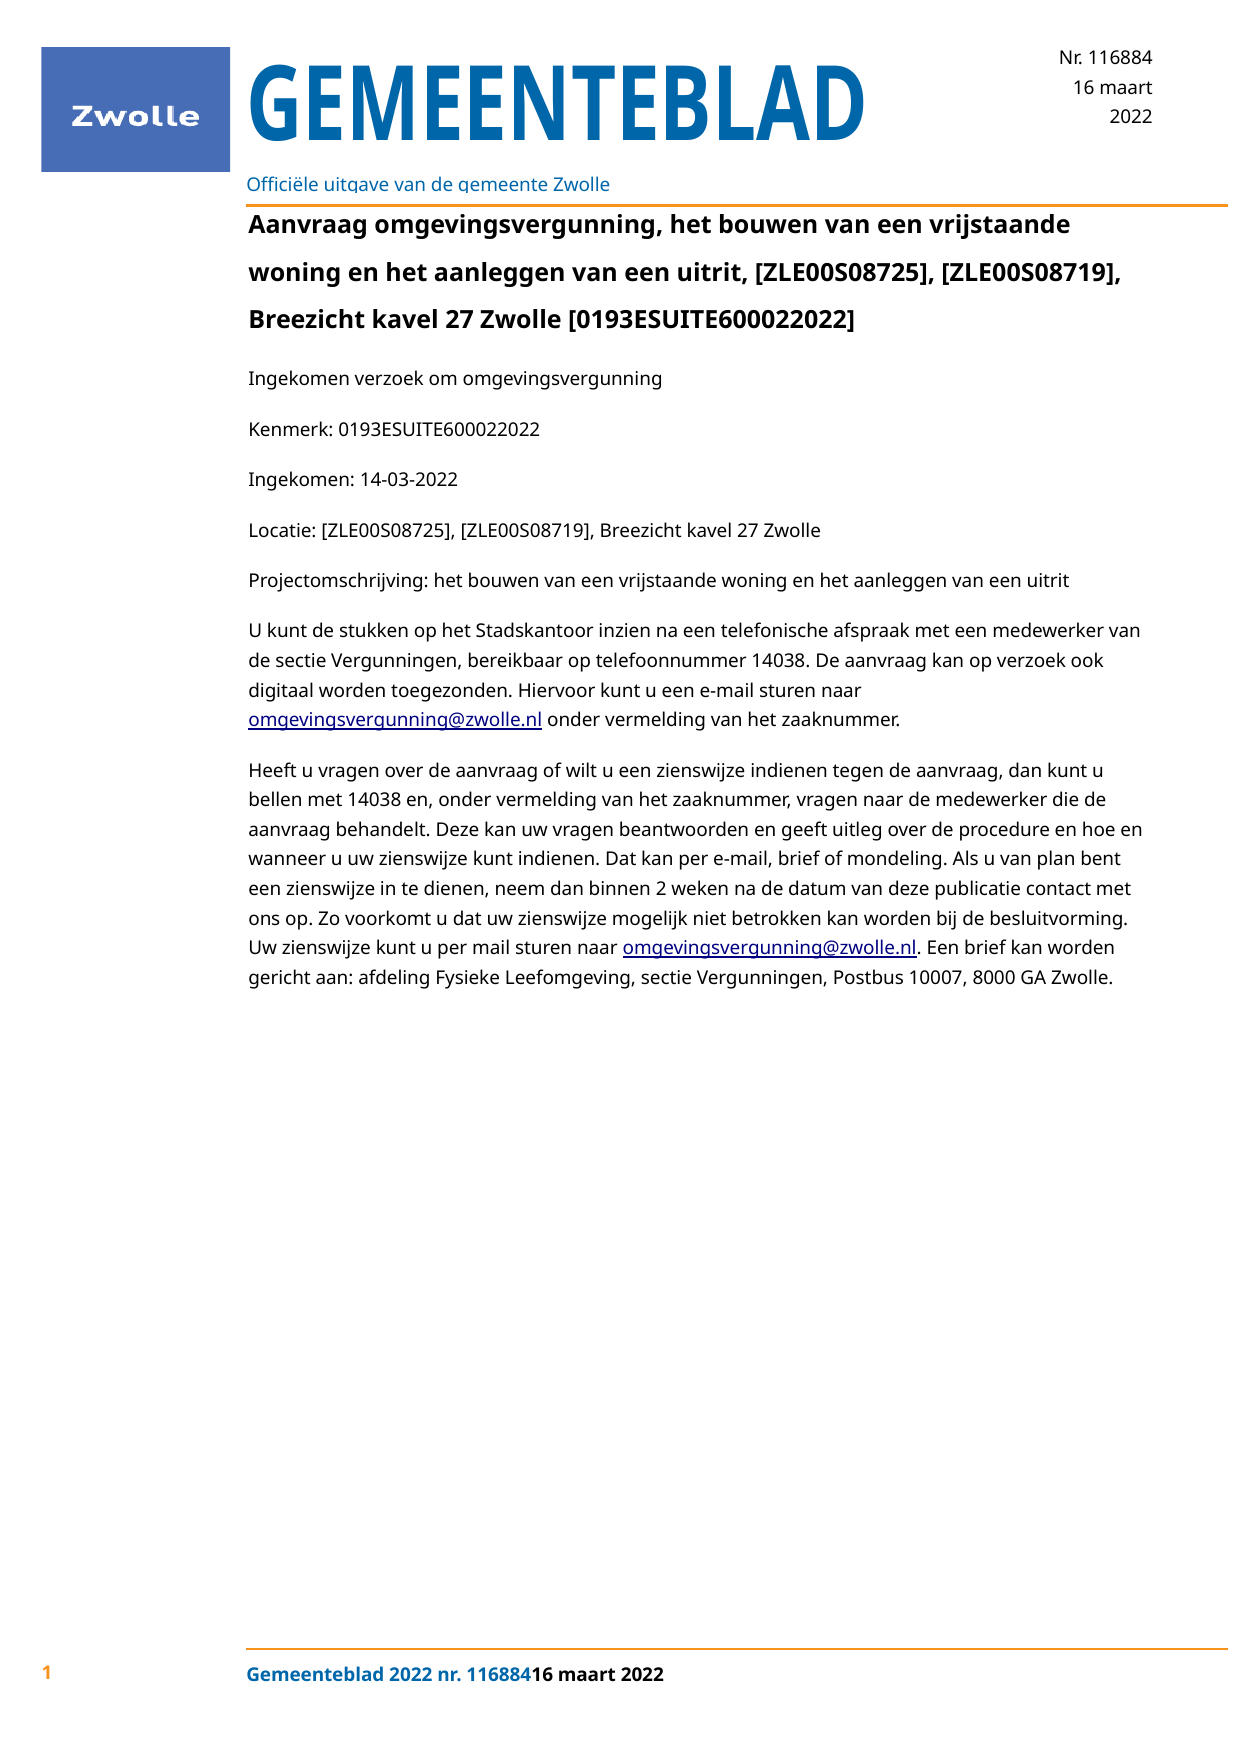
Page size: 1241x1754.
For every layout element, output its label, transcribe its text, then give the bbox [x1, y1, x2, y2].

text Aanvraag omgevingsvergunning, het bouwen van een vrijstaande woning en het aanleggen van een uitrit, [ZLE00S08725], [ZLE00S08719], Breezicht kavel 27 Zwolle [0193ESUITE600022022] [248, 207, 1152, 336]
text Ingekomen verzoek om omgevingsvergunning [248, 366, 1152, 391]
text Heeft u vragen over de aanvraag of wilt u een zienswijze indienen tegen de aanvraag, dan kunt u bellen met 14038 en, onder vermelding van het zaaknummer, vragen naar de medewerker die de aanvraag behandelt. Deze kan uw vragen beantwoorden en geeft uitleg over de procedure en hoe en wanneer u uw zienswijze kunt indienen. Dat kan per e-mail, brief of mondeling. Als u van plan bent een zienswijze in te dienen, neem dan binnen 2 weken na de datum van deze publicatie contact met ons op. Zo voorkomt u dat uw zienswijze mogelijk niet betrokken kan worden bij de besluitvorming. Uw zienswijze kunt u per mail sturen naar omgevingsvergunning@zwolle.nl. Een brief kan worden gericht aan: afdeling Fysieke Leefomgeving, sectie Vergunningen, Postbus 10007, 8000 GA Zwolle. [248, 757, 1152, 989]
text Projectomschrijving: het bouwen van een vrijstaande woning en het aanleggen van een uitrit [248, 567, 1152, 593]
text Kenmerk: 0193ESUITE600022022 [248, 416, 1152, 442]
text Locatie: [ZLE00S08725], [ZLE00S08719], Breezicht kavel 27 Zwolle [248, 517, 1152, 542]
text Ingekomen: 14-03-2022 [248, 466, 1152, 492]
picture [41, 47, 231, 172]
text U kunt de stukken op het Stadskantoor inzien na een telefonische afspraak met een medewerker van de sectie Vergunningen, bereikbaar op telefoonnummer 14038. De aanvraag kan op verzoek ook digitaal worden toegezonden. Hiervoor kunt u een e-mail sturen naar omgevingsvergunning@zwolle.nl onder vermelding van het zaaknummer. [248, 618, 1152, 732]
